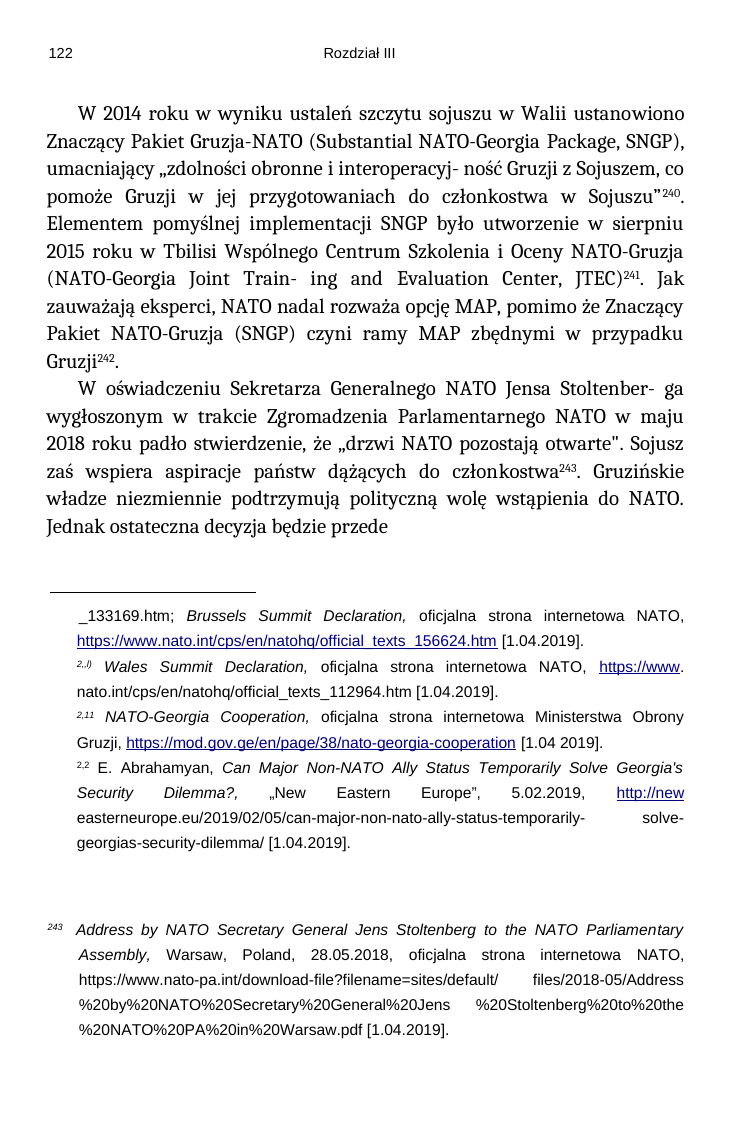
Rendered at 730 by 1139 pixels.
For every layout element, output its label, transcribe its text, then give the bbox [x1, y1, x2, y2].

text 243 Address by NATO Secretary General Jens Stoltenberg to the NATO Parliamen­tary Assembly, Warsaw, Poland, 28.05.2018, oficjalna strona internetowa NATO, https://www.nato-pa.int/download-file?filename=sites/default/ files/2018-05/Address%20by%20NATO%20Secretary%20General%20Jens %20Stoltenberg%20to%20the%20NATO%20PA%20in%20Warsaw.pdf [1.04.2019]. [47, 920, 684, 1039]
text 2,11 NATO-Georgia Cooperation, oficjalna strona internetowa Ministerstwa Obrony Gruzji, https://mod.gov.ge/en/page/38/nato-georgia-cooperation [1.04 2019]. [77, 708, 684, 751]
text 2,2 E. Abrahamyan, Can Major Non-NATO Ally Status Temporarily Solve Geor­gia's Security Dilemma?, „New Eastern Europe”, 5.02.2019, http://new easterneurope.eu/2019/02/05/can-major-non-nato-ally-status-temporarily- solve-georgias-security-dilemma/ [1.04.2019]. [77, 758, 684, 852]
text W 2014 roku w wyniku ustaleń szczytu sojuszu w Walii ustano­wiono Znaczący Pakiet Gruzja-NATO (Substantial NATO-Georgia Package, SNGP), umacniający „zdolności obronne i interoperacyj- ność Gruzji z Sojuszem, co pomoże Gruzji w jej przygotowaniach do członkostwa w Sojuszu”240. Elementem pomyślnej implementacji SNGP było utworzenie w sierpniu 2015 roku w Tbilisi Wspólnego Centrum Szkolenia i Oceny NATO-Gruzja (NATO-Georgia Joint Train- ing and Evaluation Center, JTEC)241. Jak zauważają eksperci, NATO nadal rozważa opcję MAP, pomimo że Znaczący Pakiet NATO-Gruzja (SNGP) czyni ramy MAP zbędnymi w przypadku Gruzji242. [46, 102, 684, 373]
text 2,,l) Wales Summit Declaration, oficjalna strona internetowa NATO, https://www. nato.int/cps/en/natohq/official_texts_112964.htm [1.04.2019]. [77, 657, 684, 701]
text _133169.htm; Brussels Summit Declaration, oficjalna strona internetowa NATO, https://www.nato.int/cps/en/natohq/official_texts_156624.htm [1.04.2019]. [77, 607, 684, 650]
text 122 [48, 45, 78, 62]
text Rozdział III [323, 44, 406, 61]
text W oświadczeniu Sekretarza Generalnego NATO Jensa Stoltenber- ga wygłoszonym w trakcie Zgromadzenia Parlamentarnego NATO w maju 2018 roku padło stwierdzenie, że „drzwi NATO pozostają otwarte". Sojusz zaś wspiera aspiracje państw dążących do człon­kostwa243. Gruzińskie władze niezmiennie podtrzymują polityczną wolę wstąpienia do NATO. Jednak ostateczna decyzja będzie przede [46, 377, 684, 538]
